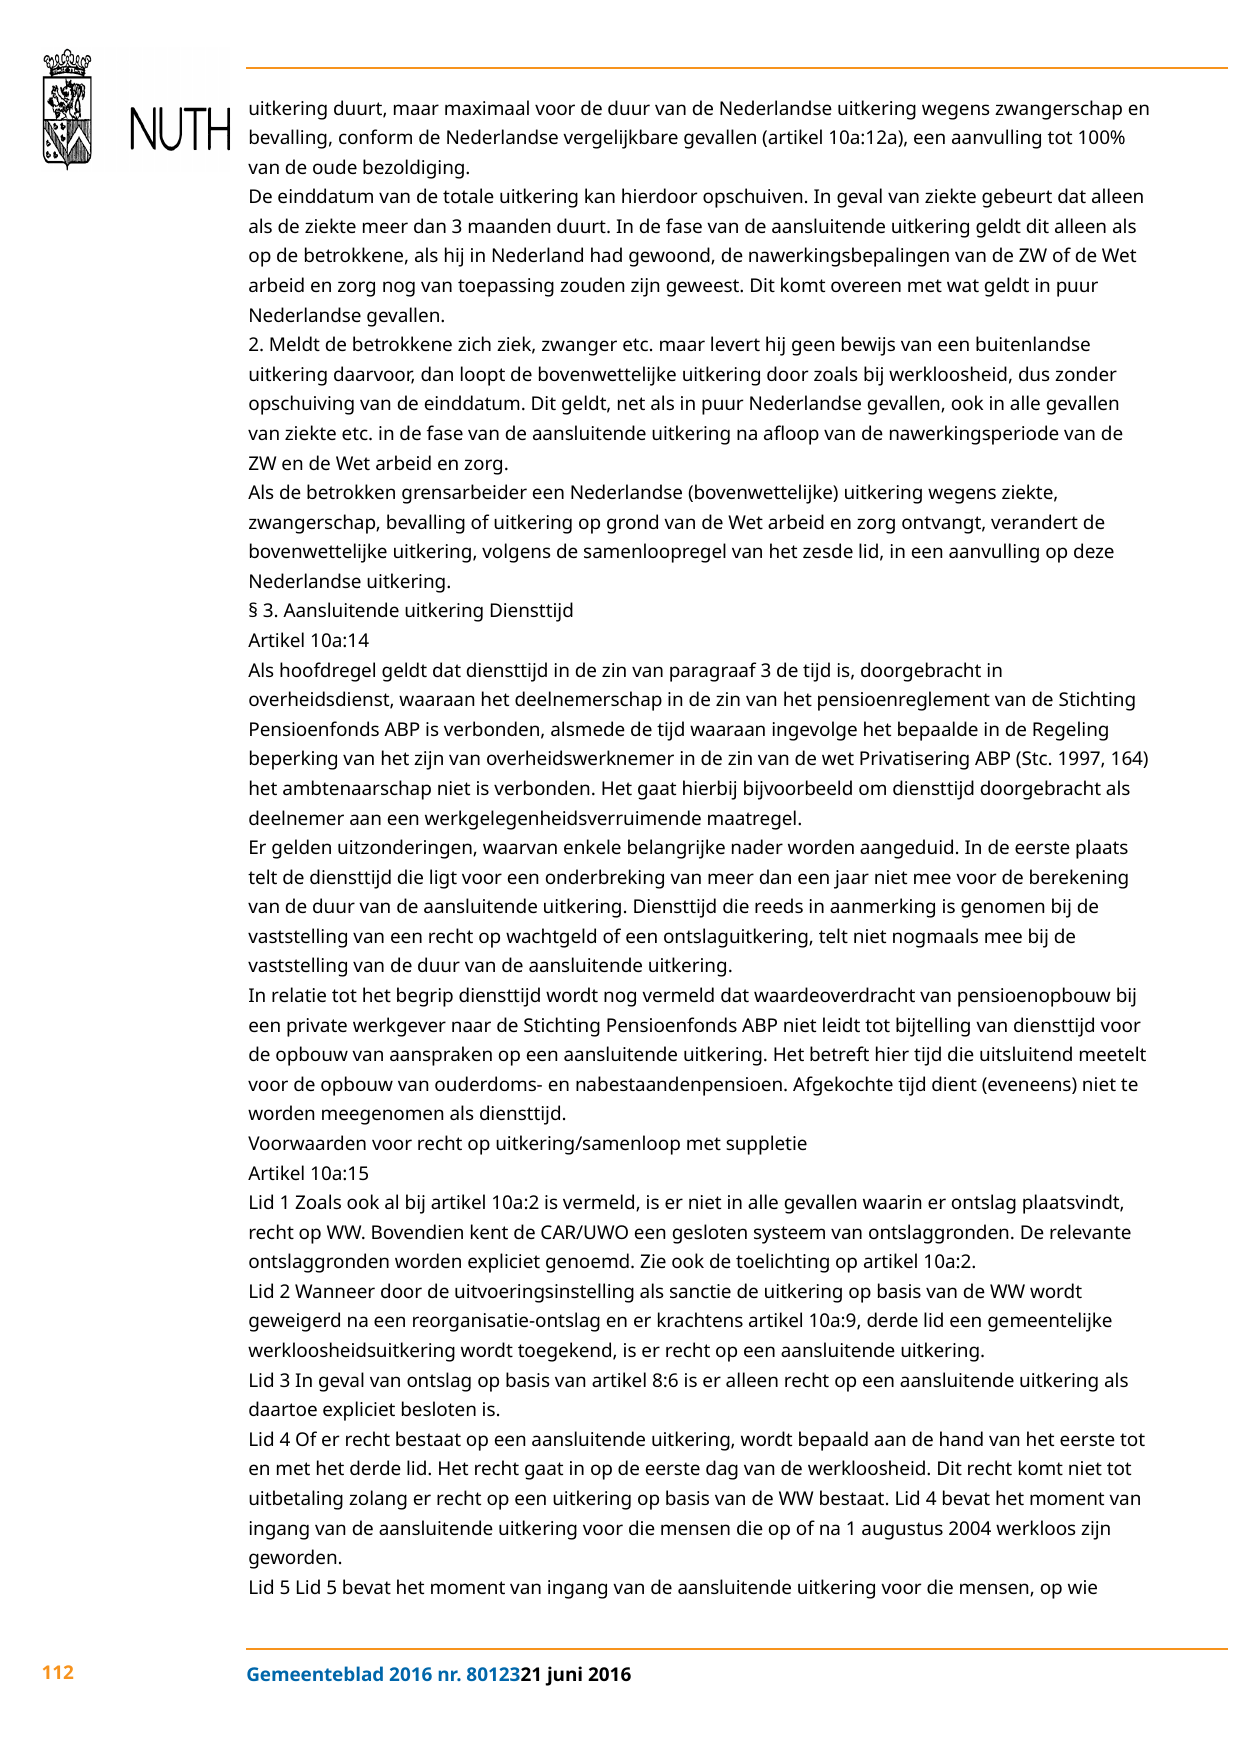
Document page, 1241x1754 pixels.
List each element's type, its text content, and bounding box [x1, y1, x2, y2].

text Voorwaarden voor recht op uitkering/samenloop met suppletie [248, 1130, 1152, 1156]
text uitkering duurt, maar maximaal voor de duur van de Nederlandse uitkering wegens zwangerschap en bevalling, conform de Nederlandse vergelijkbare gevallen (artikel 10a:12a), een aanvulling tot 100% van de oude bezoldiging. [248, 95, 1152, 180]
text De einddatum van de totale uitkering kan hierdoor opschuiven. In geval van ziekte gebeurt dat alleen als de ziekte meer dan 3 maanden duurt. In de fase van de aansluitende uitkering geldt dit alleen als op de betrokkene, als hij in Nederland had gewoond, de nawerkingsbepalingen van de ZW of de Wet arbeid en zorg nog van toepassing zouden zijn geweest. Dit komt overeen met wat geldt in puur Nederlandse gevallen. [248, 183, 1152, 328]
picture [41, 47, 231, 172]
text 2. Meldt de betrokkene zich ziek, zwanger etc. maar levert hij geen bewijs van een buitenlandse uitkering daarvoor, dan loopt de bovenwettelijke uitkering door zoals bij werkloosheid, dus zonder opschuiving van de einddatum. Dit geldt, net als in puur Nederlandse gevallen, ook in alle gevallen van ziekte etc. in de fase van de aansluitende uitkering na afloop van de nawerkingsperiode van de ZW en de Wet arbeid en zorg. [248, 331, 1152, 476]
text Lid 4 Of er recht bestaat op een aansluitende uitkering, wordt bepaald aan de hand van het eerste tot en met het derde lid. Het recht gaat in op de eerste dag van de werkloosheid. Dit recht komt niet tot uitbetaling zolang er recht op een uitkering op basis van de WW bestaat. Lid 4 bevat het moment van ingang van de aansluitende uitkering voor die mensen die op of na 1 augustus 2004 werkloos zijn geworden. [248, 1426, 1152, 1570]
text Lid 2 Wanneer door de uitvoeringsinstelling als sanctie de uitkering op basis van de WW wordt geweigerd na een reorganisatie-ontslag en er krachtens artikel 10a:9, derde lid een gemeentelijke werkloosheidsuitkering wordt toegekend, is er recht op een aansluitende uitkering. [248, 1278, 1152, 1363]
text Lid 5 Lid 5 bevat het moment van ingang van de aansluitende uitkering voor die mensen, op wie [248, 1574, 1152, 1600]
text Lid 3 In geval van ontslag op basis van artikel 8:6 is er alleen recht op een aansluitende uitkering als daartoe expliciet besloten is. [248, 1367, 1152, 1422]
text Artikel 10a:14 [248, 627, 1152, 653]
text Als hoofdregel geldt dat diensttijd in de zin van paragraaf 3 de tijd is, doorgebracht in overheidsdienst, waaraan het deelnemerschap in de zin van het pensioenreglement van de Stichting Pensioenfonds ABP is verbonden, alsmede de tijd waaraan ingevolge het bepaalde in de Regeling beperking van het zijn van overheidswerknemer in de zin van de wet Privatisering ABP (Stc. 1997, 164) het ambtenaarschap niet is verbonden. Het gaat hierbij bijvoorbeeld om diensttijd doorgebracht als deelnemer aan een werkgelegenheidsverruimende maatregel. [248, 657, 1152, 831]
text In relatie tot het begrip diensttijd wordt nog vermeld dat waardeoverdracht van pensioenopbouw bij een private werkgever naar de Stichting Pensioenfonds ABP niet leidt tot bijtelling van diensttijd voor de opbouw van aanspraken op een aansluitende uitkering. Het betreft hier tijd die uitsluitend meetelt voor de opbouw van ouderdoms- en nabestaandenpensioen. Afgekochte tijd dient (eveneens) niet te worden meegenomen als diensttijd. [248, 982, 1152, 1126]
text Artikel 10a:15 [248, 1160, 1152, 1186]
text Lid 1 Zoals ook al bij artikel 10a:2 is vermeld, is er niet in alle gevallen waarin er ontslag plaatsvindt, recht op WW. Bovendien kent de CAR/UWO een gesloten systeem van ontslaggronden. De relevante ontslaggronden worden expliciet genoemd. Zie ook de toelichting op artikel 10a:2. [248, 1189, 1152, 1274]
text § 3. Aansluitende uitkering Diensttijd [248, 598, 1152, 623]
text Als de betrokken grensarbeider een Nederlandse (bovenwettelijke) uitkering wegens ziekte, zwangerschap, bevalling of uitkering op grond van de Wet arbeid en zorg ontvangt, verandert de bovenwettelijke uitkering, volgens de samenloopregel van het zesde lid, in een aanvulling op deze Nederlandse uitkering. [248, 479, 1152, 594]
text Er gelden uitzonderingen, waarvan enkele belangrijke nader worden aangeduid. In de eerste plaats telt de diensttijd die ligt voor een onderbreking van meer dan een jaar niet mee voor de berekening van de duur van de aansluitende uitkering. Diensttijd die reeds in aanmerking is genomen bij de vaststelling van een recht op wachtgeld of een ontslaguitkering, telt niet nogmaals mee bij de vaststelling van de duur van de aansluitende uitkering. [248, 834, 1152, 978]
